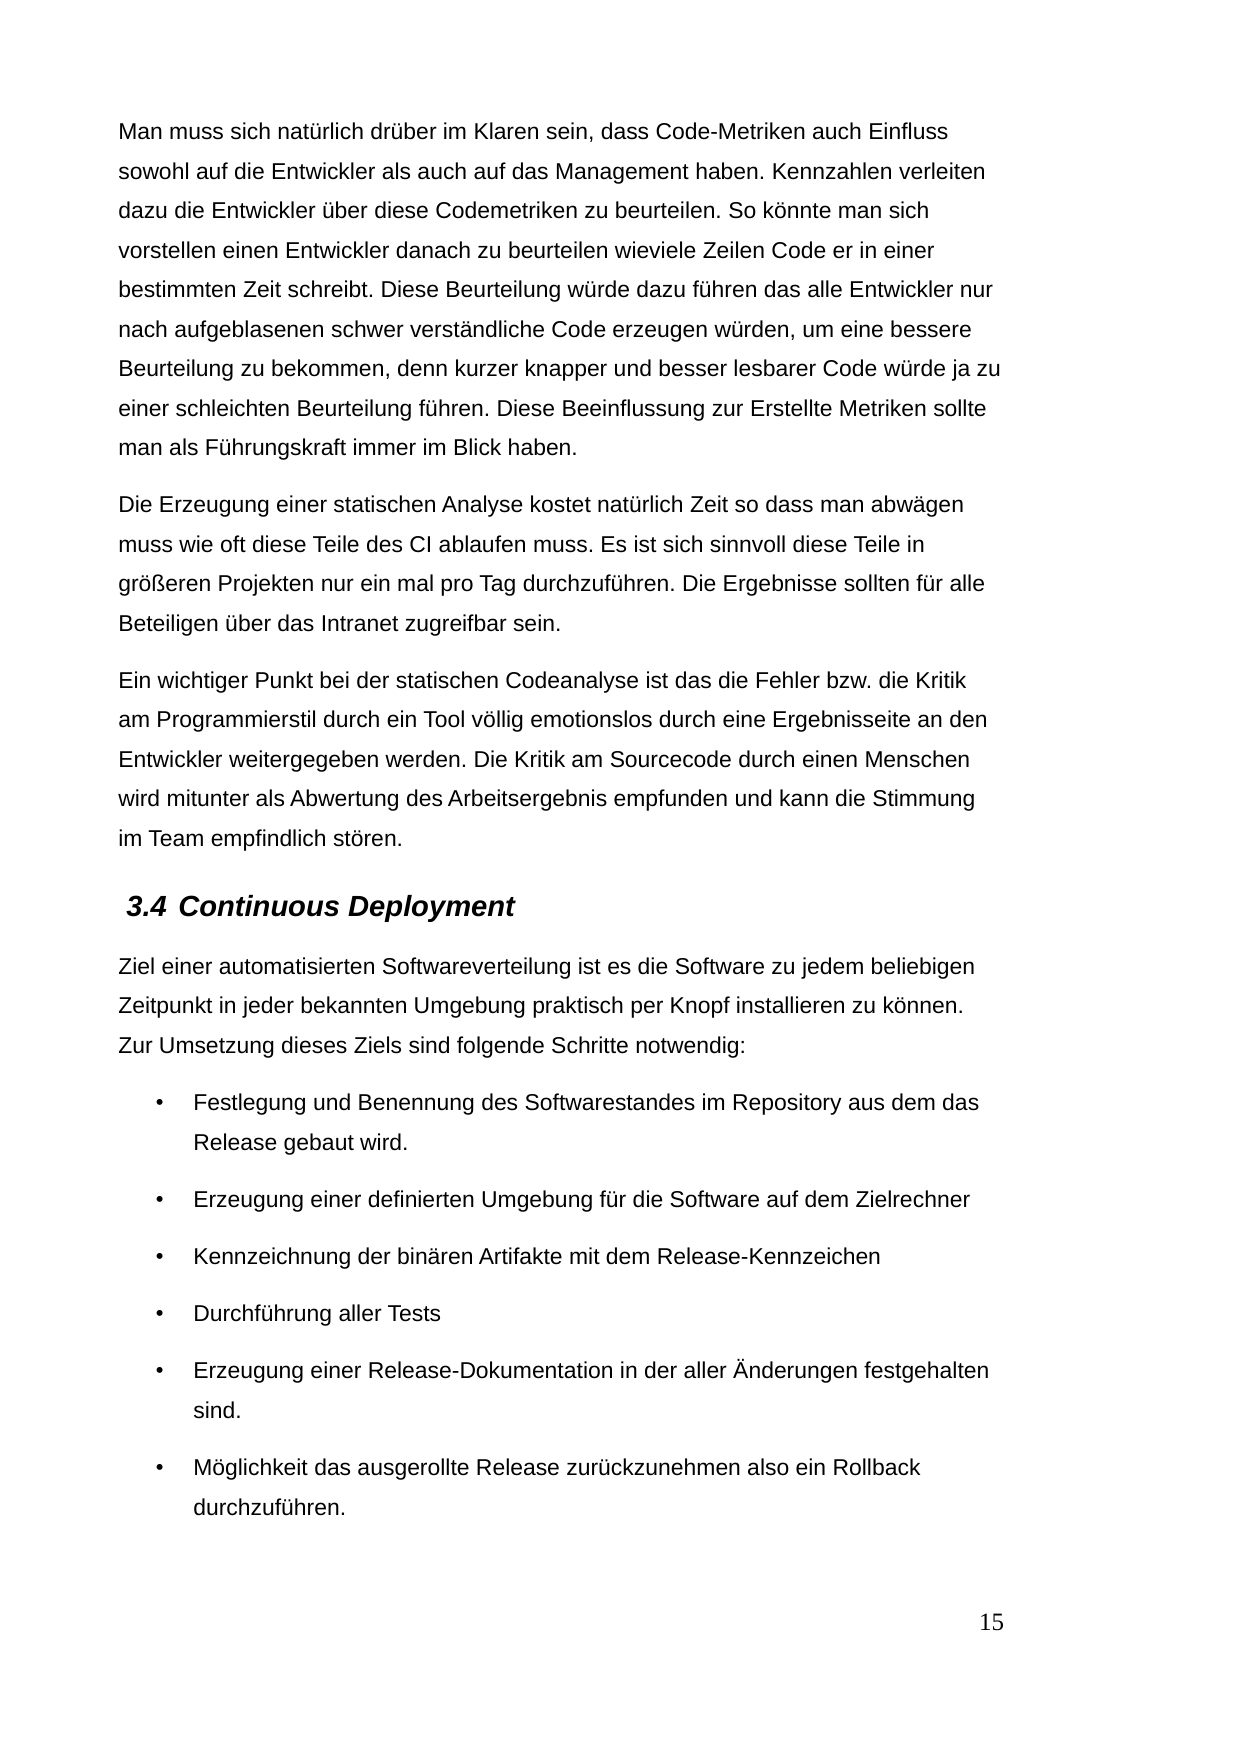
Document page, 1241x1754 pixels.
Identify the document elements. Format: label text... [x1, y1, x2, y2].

text Ein wichtiger Punkt bei der statischen Codeanalyse ist das die Fehler bzw. die Kritik am Programmierstil durch ein Tool völlig emotionslos durch eine Ergebnisseite an den Entwickler weitergegeben werden. Die Kritik am Sourcecode durch einen Menschen wird mitunter als Abwertung des Arbeitsergebnis empfunden und kann die Stimmung im Team empfindlich stören. [118, 667, 1004, 851]
text Man muss sich natürlich drüber im Klaren sein, dass Code-Metriken auch Einfluss sowohl auf die Entwickler als auch auf das Management haben. Kennzahlen verleiten dazu die Entwickler über diese Codemetriken zu beurteilen. So könnte man sich vorstellen einen Entwickler danach zu beurteilen wieviele Zeilen Code er in einer bestimmten Zeit schreibt. Diese Beurteilung würde dazu führen das alle Entwickler nur nach aufgeblasenen schwer verständliche Code erzeugen würden, um eine bessere Beurteilung zu bekommen, denn kurzer knapper und besser lesbarer Code würde ja zu einer schleichten Beurteilung führen. Diese Beeinflussung zur Erstellte Metriken sollte man als Führungskraft immer im Blick haben. [118, 118, 1004, 460]
text Ziel einer automatisierten Softwareverteilung ist es die Software zu jedem beliebigen Zeitpunkt in jeder bekannten Umgebung praktisch per Knopf installieren zu können. Zur Umsetzung dieses Ziels sind folgende Schritte notwendig: [118, 953, 1004, 1058]
list Festlegung und Benennung des Softwarestandes im Repository aus dem das Release gebaut wird. [156, 1089, 1004, 1155]
list Kennzeichnung der binären Artifakte mit dem Release-Kennzeichen [156, 1243, 1004, 1269]
subtitle Continuous Deployment [118, 889, 1004, 923]
list Erzeugung einer definierten Umgebung für die Software auf dem Zielrechner [156, 1186, 1004, 1212]
text Die Erzeugung einer statischen Analyse kostet natürlich Zeit so dass man abwägen muss wie oft diese Teile des CI ablaufen muss. Es ist sich sinnvoll diese Teile in größeren Projekten nur ein mal pro Tag durchzuführen. Die Ergebnisse sollten für alle Beteiligen über das Intranet zugreifbar sein. [118, 491, 1004, 636]
list Durchführung aller Tests [156, 1300, 1004, 1326]
list Möglichkeit das ausgerollte Release zurückzunehmen also ein Rollback durchzuführen. [156, 1454, 1004, 1520]
list Erzeugung einer Release-Dokumentation in der aller Änderungen festgehalten sind. [156, 1357, 1004, 1423]
